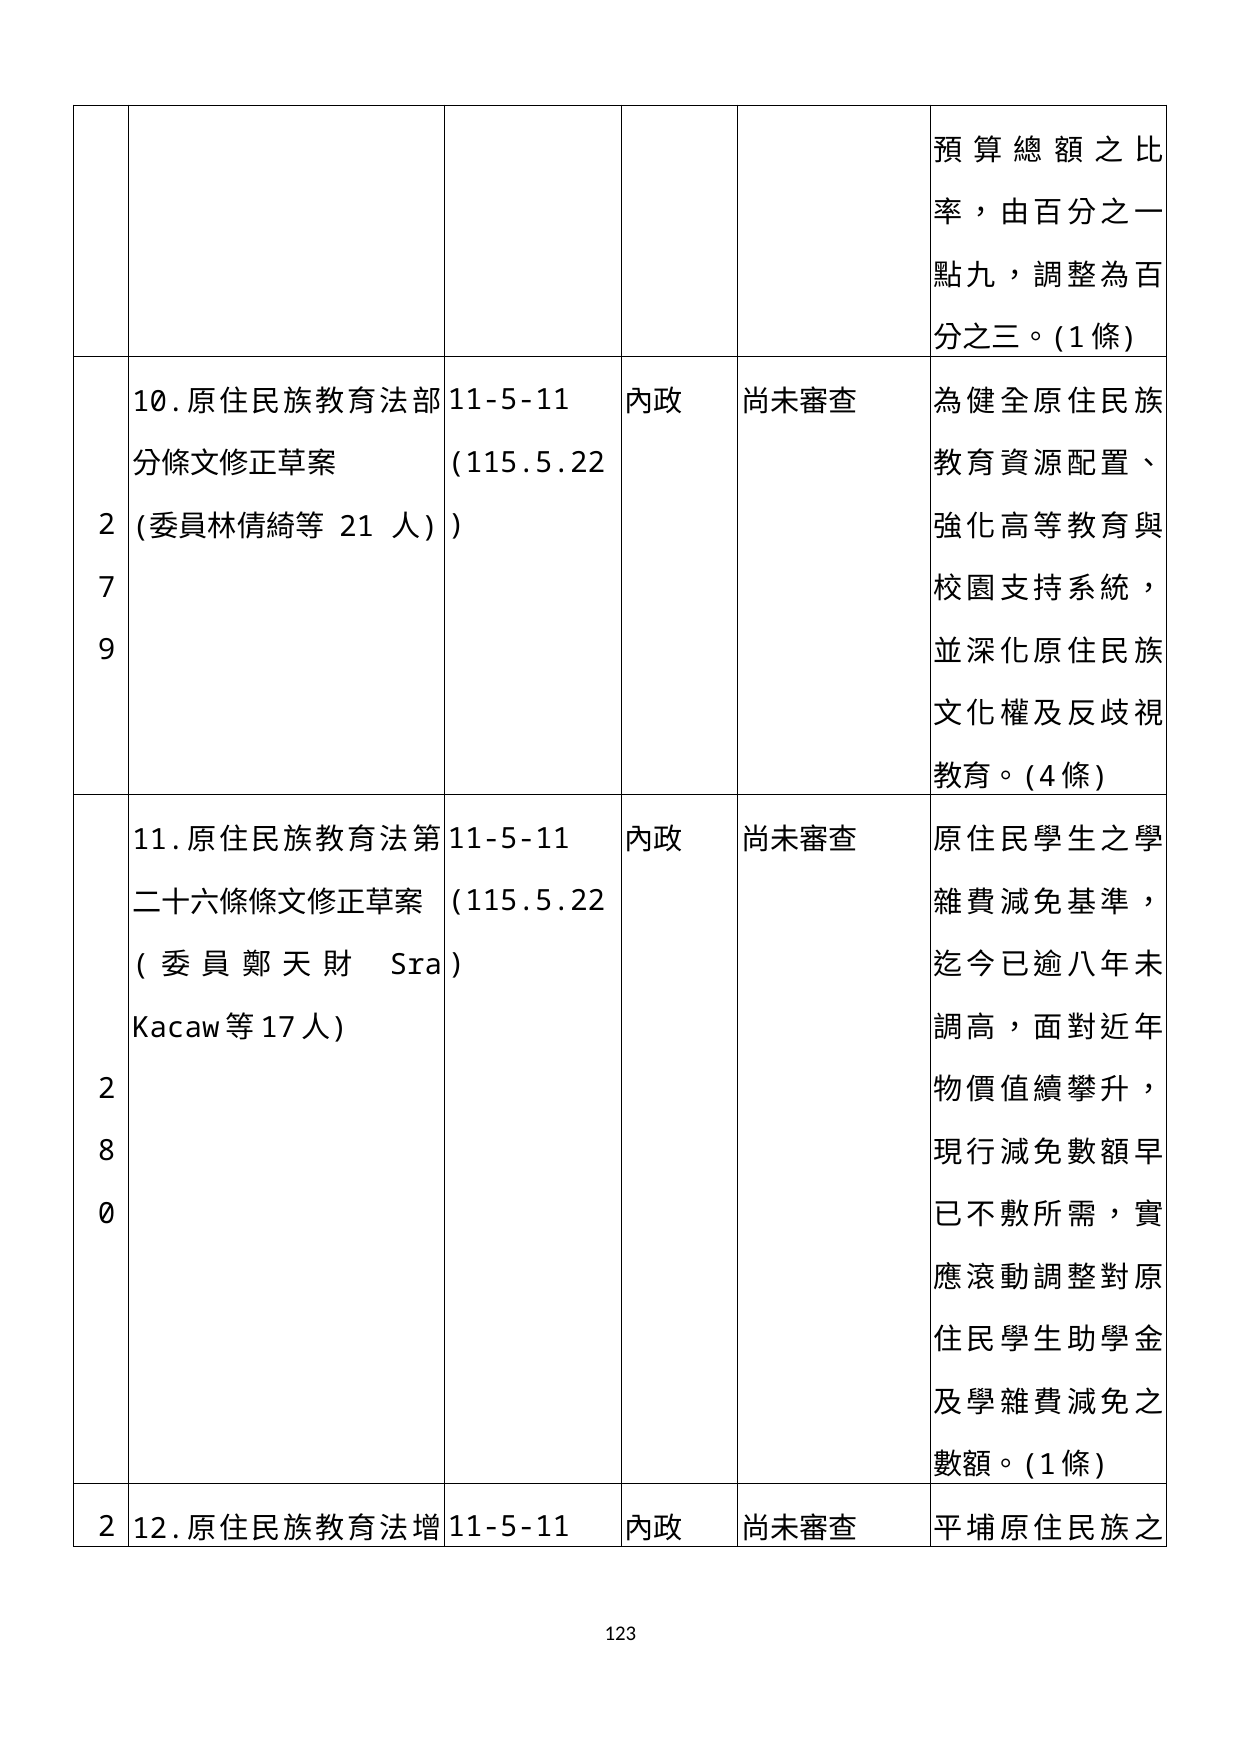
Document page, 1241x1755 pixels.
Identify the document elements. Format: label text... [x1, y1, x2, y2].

table_cell [445, 106, 621, 356]
table_cell 尚未審查 [738, 795, 930, 1483]
table_cell [74, 1484, 128, 1546]
table_cell 預算總額之比率，由百分之一點九，調整為百分之三。(1條) [931, 106, 1166, 356]
table_cell 11.原住民族教育法第二十六條條文修正草案 (委員鄭天財 Sra Kacaw等17人) [129, 795, 444, 1483]
table_cell 10.原住民族教育法部分條文修正草案 (委員林倩綺等 21 人) [129, 357, 444, 794]
table_cell 12.原住民族教育法增 [129, 1484, 444, 1546]
table_cell 原住民學生之學雜費減免基準，迄今已逾八年未調高，面對近年物價值續攀升，現行減免數額早已不敷所需，實應滾動調整對原住民學生助學金及學雜費減免之數額。(1條) [931, 795, 1166, 1483]
table_cell [74, 357, 128, 794]
table_cell 內政 [622, 357, 737, 794]
table_cell [74, 795, 128, 1483]
table_cell 11-5-11 (115.5.22) [445, 795, 621, 1483]
table_cell 11-5-11 (115.5.22) [445, 357, 621, 794]
table_cell 為健全原住民族教育資源配置、強化高等教育與校園支持系統，並深化原住民族文化權及反歧視教育。(4條) [931, 357, 1166, 794]
table_cell 內政 [622, 1484, 737, 1546]
table_cell [622, 106, 737, 356]
table_cell 內政 [622, 795, 737, 1483]
table_cell [129, 106, 444, 356]
table_cell 尚未審查 [738, 1484, 930, 1546]
table_cell 尚未審查 [738, 357, 930, 794]
table_cell [74, 106, 128, 356]
table_cell 平埔原住民族之 [931, 1484, 1166, 1546]
table_cell [738, 106, 930, 356]
table_cell 11-5-11 [445, 1484, 621, 1546]
